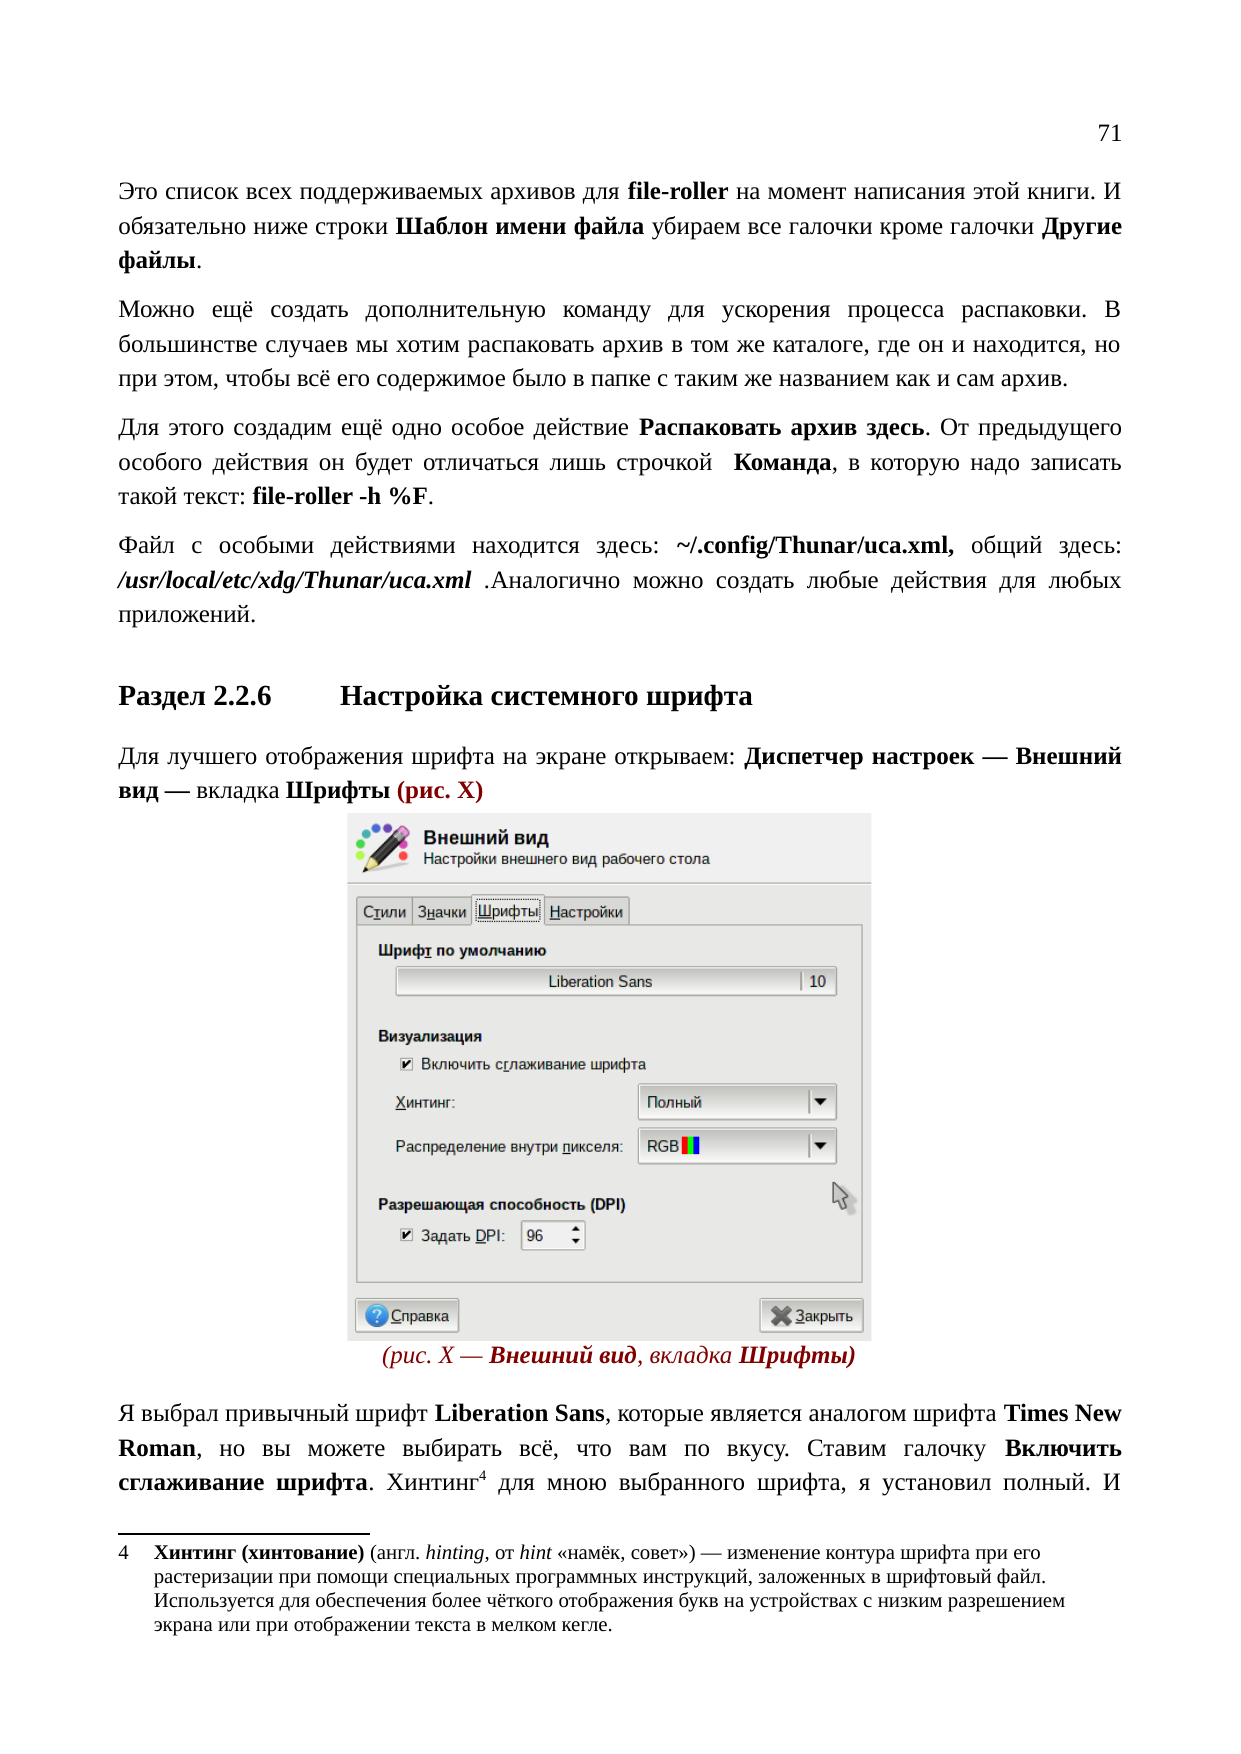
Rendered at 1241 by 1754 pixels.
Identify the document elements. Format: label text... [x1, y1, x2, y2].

text Можно ещё создать дополнительную команду для ускорения процесса распаковки. В большинстве случаев мы хотим распаковать архив в том же каталоге, где он и находится, но при этом, чтобы всё его содержимое было в папке с таким же названием как и сам архив. [118, 294, 1122, 392]
text Для этого создадим ещё одно особое действие Распаковать архив здесь. От предыдущего особого действия он будет отличаться лишь строчкой Команда, в которую надо записать такой текст: file-roller -h %F. [118, 412, 1122, 510]
text Файл с особыми действиями находится здесь: ~/.config/Thunar/uca.xml, общий здесь: /usr/local/etc/xdg/Thunar/uca.xml .Аналогично можно создать любые действия для любых приложений. [118, 530, 1122, 628]
text Для лучшего отображения шрифта на экране открываем: Диспетчер настроек — Внешний вид — вкладка Шрифты (рис. Х) [118, 741, 1122, 804]
subtitle Настройка системного шрифта [118, 678, 1122, 711]
text Хинтинг (хинтование) (англ. hinting, от hint «намёк, совет») — изменение контура шрифта при его растеризации при помощи специальных программных инструкций, заложенных в шрифтовый файл. Используется для обеспечения более чёткого отображения букв на устройствах с низким разрешением экрана или при отображении текста в мелком кегле. [118, 1539, 1122, 1636]
picture [347, 813, 872, 1341]
text (рис. Х — Внешний вид, вкладка Шрифты) [118, 1341, 1122, 1369]
text Я выбрал привычный шрифт Liberation Sans, которые является аналогом шрифта Times New Roman, но вы можете выбирать всё, что вам по вкусу. Ставим галочку Включить сглаживание шрифта. Хинтинг для мною выбранного шрифта, я установил полный. И [118, 1398, 1122, 1496]
text Это список всех поддерживаемых архивов для file-roller на момент написания этой книги. И обязательно ниже строки Шаблон имени файла убираем все галочки кроме галочки Другие файлы. [118, 176, 1122, 274]
